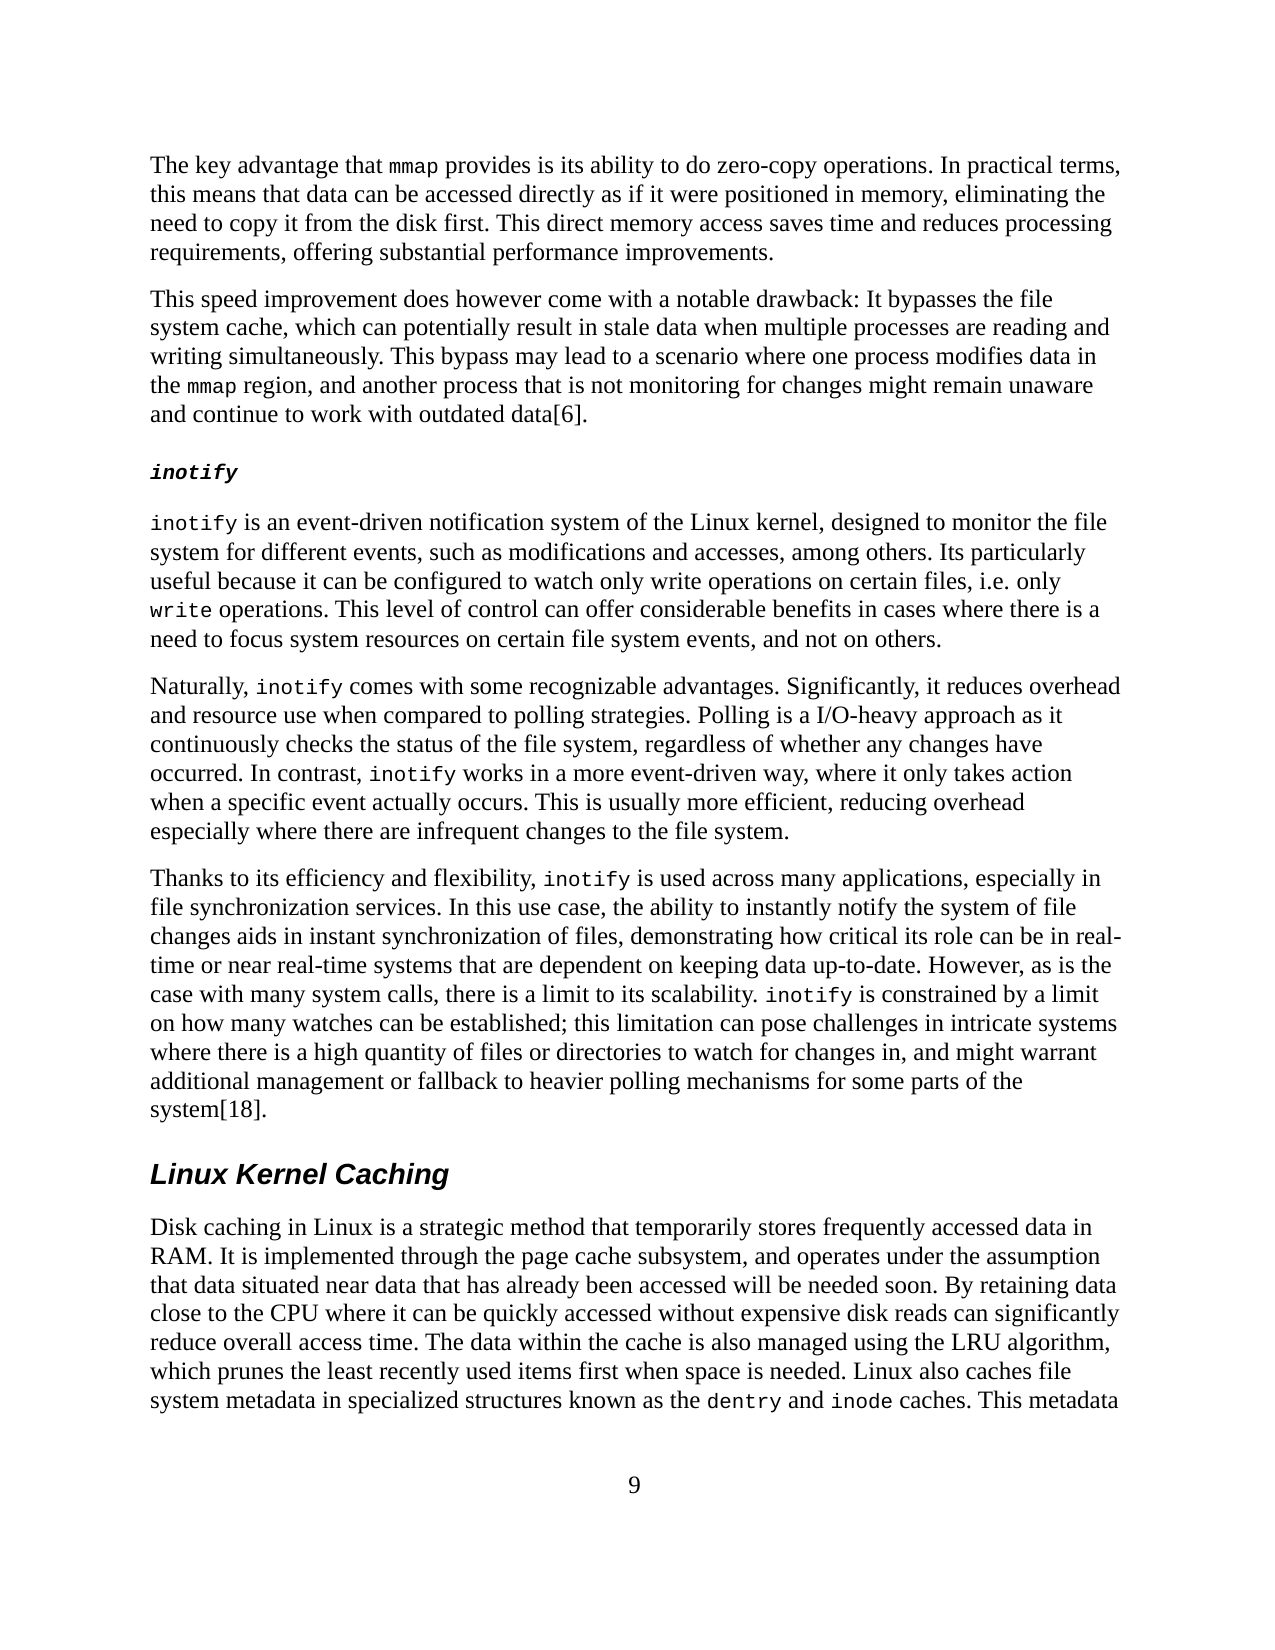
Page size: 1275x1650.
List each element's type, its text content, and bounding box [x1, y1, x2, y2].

text Disk caching in Linux is a strategic method that temporarily stores frequently accessed data in RAM. It is implemented through the page cache subsystem, and operates under the assumption that data situated near data that has already been accessed will be needed soon. By retaining data close to the CPU where it can be quickly accessed without expensive disk reads can significantly reduce overall access time. The data within the cache is also managed using the LRU algorithm, which prunes the least recently used items first when space is needed. Linux also caches file system metadata in specialized structures known as the dentry and inode caches. This metadata [150, 1212, 1125, 1414]
text Naturally, inotify comes with some recognizable advantages. Significantly, it reduces overhead and resource use when compared to polling strategies. Polling is a I/O-heavy approach as it continuously checks the status of the file system, regardless of whether any changes have occurred. In contrast, inotify works in a more event-driven way, where it only takes action when a specific event actually occurs. This is usually more efficient, reducing overhead especially where there are infrequent changes to the file system. [150, 671, 1125, 845]
text Thanks to its efficiency and flexibility, inotify is used across many applications, especially in file synchronization services. In this use case, the ability to instantly notify the system of file changes aids in instant synchronization of files, demonstrating how critical its role can be in real-time or near real-time systems that are dependent on keeping data up-to-date. However, as is the case with many system calls, there is a limit to its scalability. inotify is constrained by a limit on how many watches can be established; this limitation can pose challenges in intricate systems where there is a high quantity of files or directories to watch for changes in, and might warrant additional management or fallback to heavier polling mechanisms for some parts of the system[18]. [150, 863, 1125, 1123]
text This speed improvement does however come with a notable drawback: It bypasses the file system cache, which can potentially result in stale data when multiple processes are reading and writing simultaneously. This bypass may lead to a scenario where one process modifies data in the mmap region, and another process that is not monitoring for changes might remain unaware and continue to work with outdated data[6]. [150, 284, 1125, 428]
text inotify is an event-driven notification system of the Linux kernel, designed to monitor the file system for different events, such as modifications and accesses, among others. Its particularly useful because it can be configured to watch only write operations on certain files, i.e. only write operations. This level of control can offer considerable benefits in cases where there is a need to focus system resources on certain file system events, and not on others. [150, 507, 1125, 653]
text The key advantage that mmap provides is its ability to do zero-copy operations. In practical terms, this means that data can be accessed directly as if it were positioned in memory, eliminating the need to copy it from the disk first. This direct memory access saves time and reduces processing requirements, offering substantial performance improvements. [150, 150, 1125, 266]
subtitle inotify [150, 462, 1125, 486]
subtitle Linux Kernel Caching [150, 1157, 1125, 1191]
